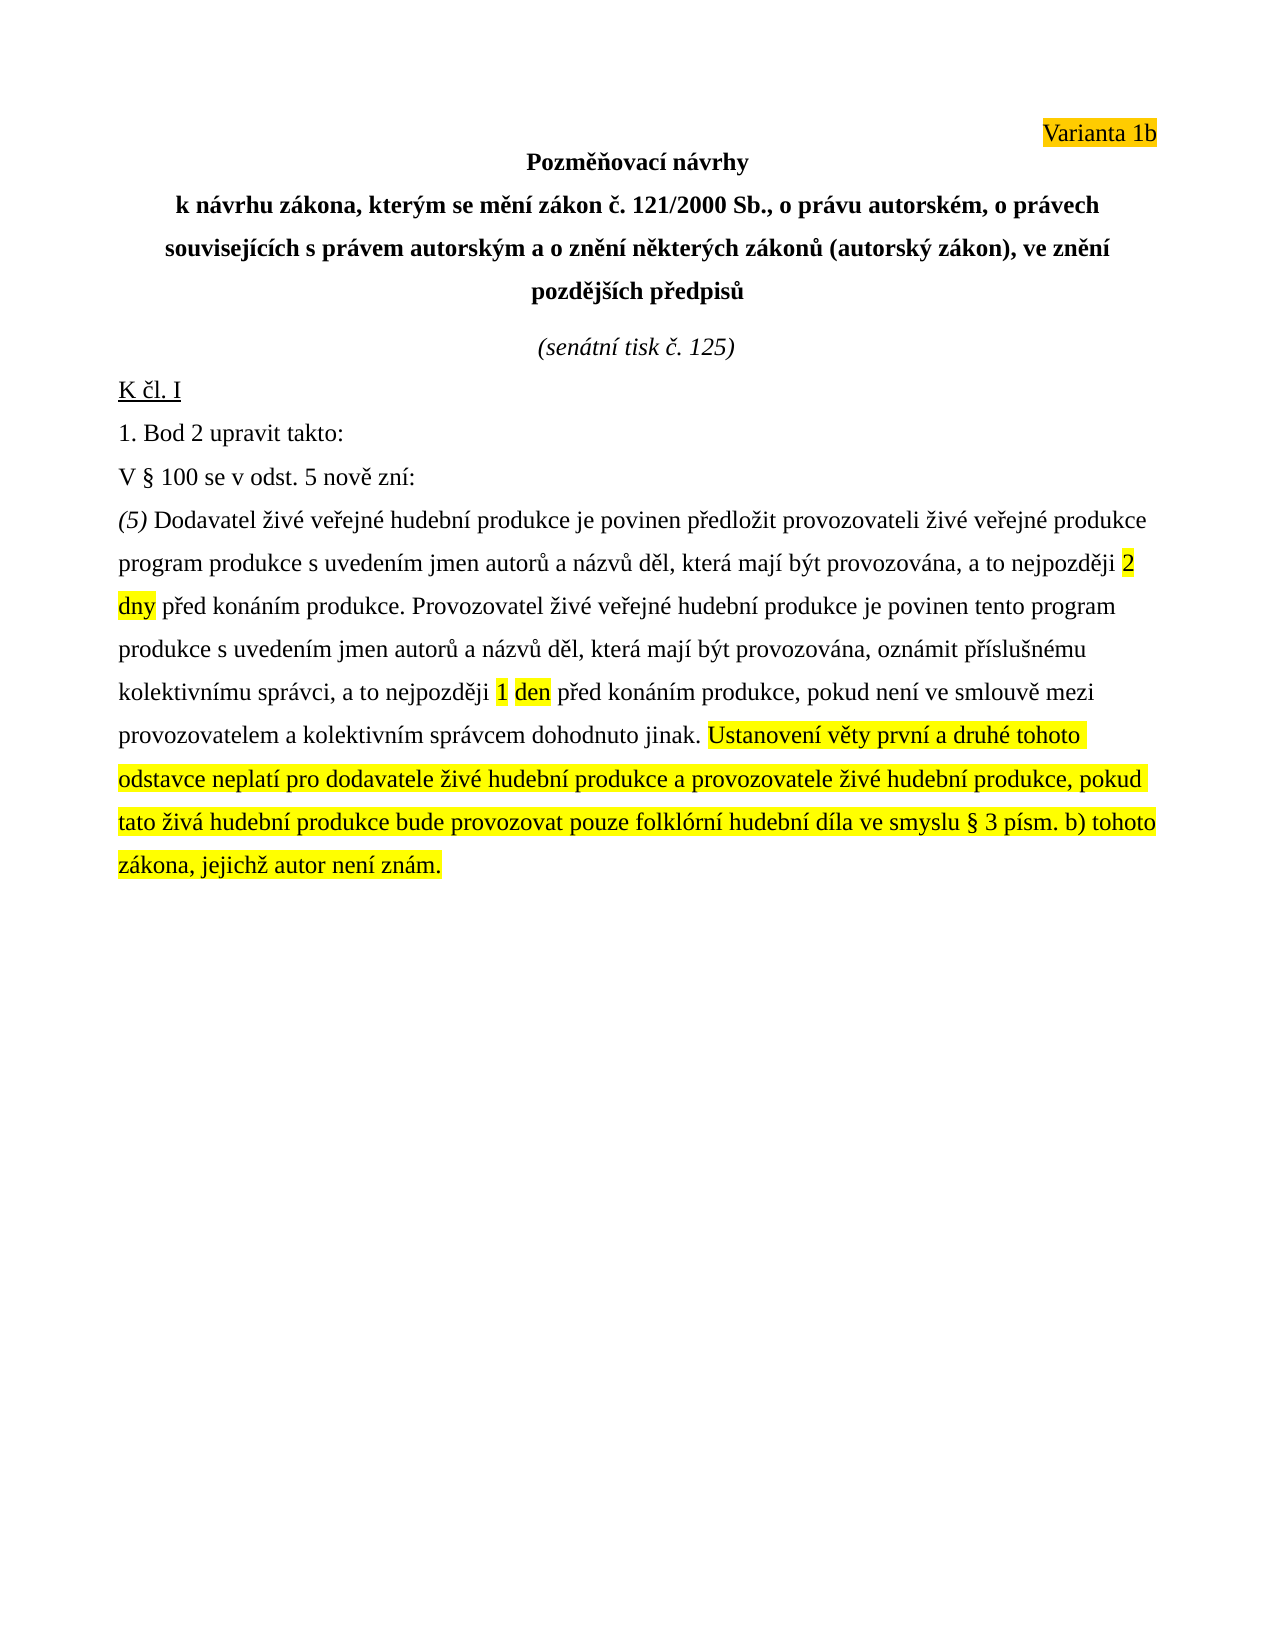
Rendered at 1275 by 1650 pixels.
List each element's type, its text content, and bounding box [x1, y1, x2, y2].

text V § 100 se v odst. 5 nově zní: [118, 462, 1157, 491]
text Varianta 1b [118, 118, 1157, 147]
text K čl. I [118, 375, 1157, 404]
text k návrhu zákona, kterým se mění zákon č. 121/2000 Sb., o právu autorském, o právech souvisejících s právem autorským a o znění některých zákonů (autorský zákon), ve znění pozdějších předpisů [118, 190, 1157, 305]
text (senátní tisk č. 125) [118, 332, 1157, 361]
text 1. Bod 2 upravit takto: [118, 418, 1157, 447]
text Pozměňovací návrhy [118, 147, 1157, 176]
text (5) Dodavatel živé veřejné hudební produkce je povinen předložit provozovateli živé veřejné produkce program produkce s uvedením jmen autorů a názvů děl, která mají být provozována, a to nejpozději 2 dny před konáním produkce. Provozovatel živé veřejné hudební produkce je povinen tento program produkce s uvedením jmen autorů a názvů děl, která mají být provozována, oznámit příslušnému kolektivnímu správci, a to nejpozději 1 den před konáním produkce, pokud není ve smlouvě mezi provozovatelem a kolektivním správcem dohodnuto jinak. Ustanovení věty první a druhé tohoto odstavce neplatí pro dodavatele živé hudební produkce a provozovatele živé hudební produkce, pokud tato živá hudební produkce bude provozovat pouze folklórní hudební díla ve smyslu § 3 písm. b) tohoto zákona, jejichž autor není znám. [118, 505, 1157, 879]
